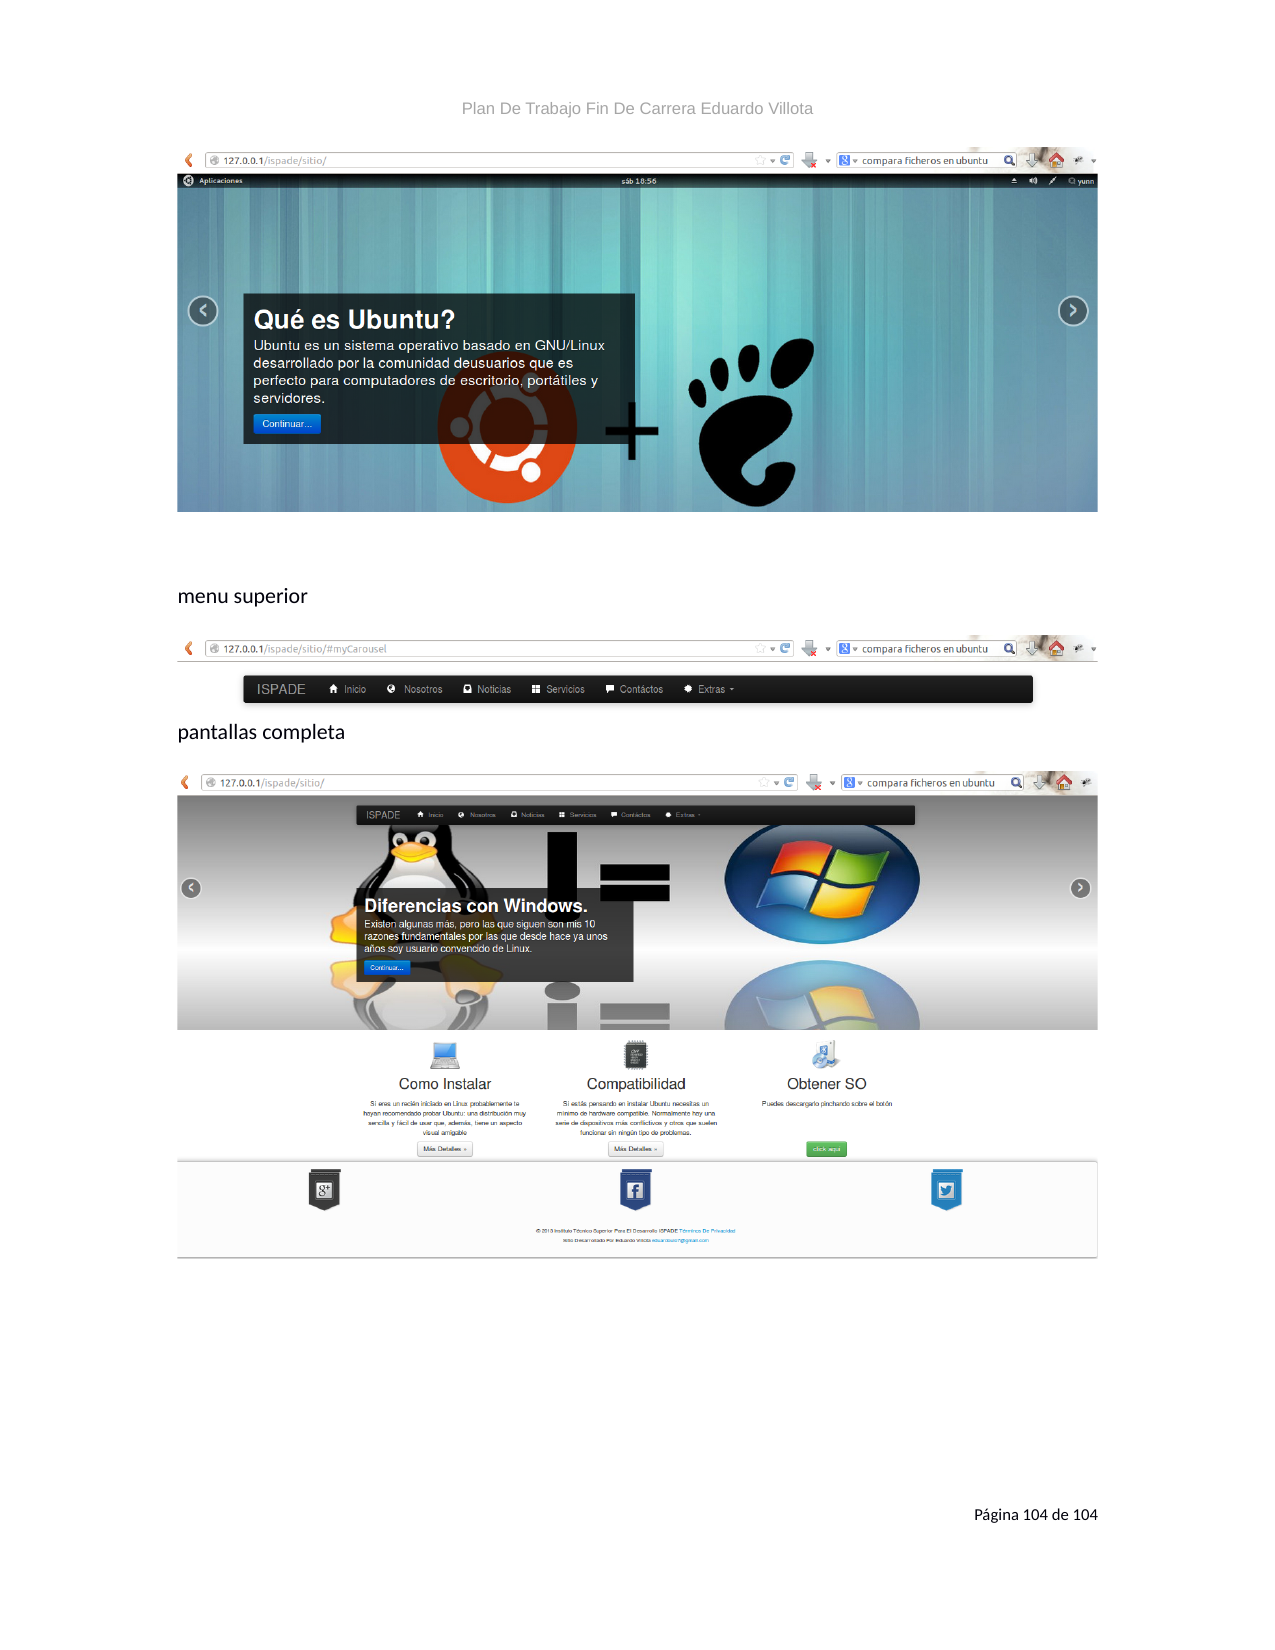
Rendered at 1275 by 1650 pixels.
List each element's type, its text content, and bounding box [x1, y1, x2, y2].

picture [177, 771, 1098, 1259]
text menu superior [177, 582, 1098, 609]
picture [177, 635, 1098, 719]
text pantallas completa [177, 719, 1098, 745]
picture [177, 147, 1098, 529]
